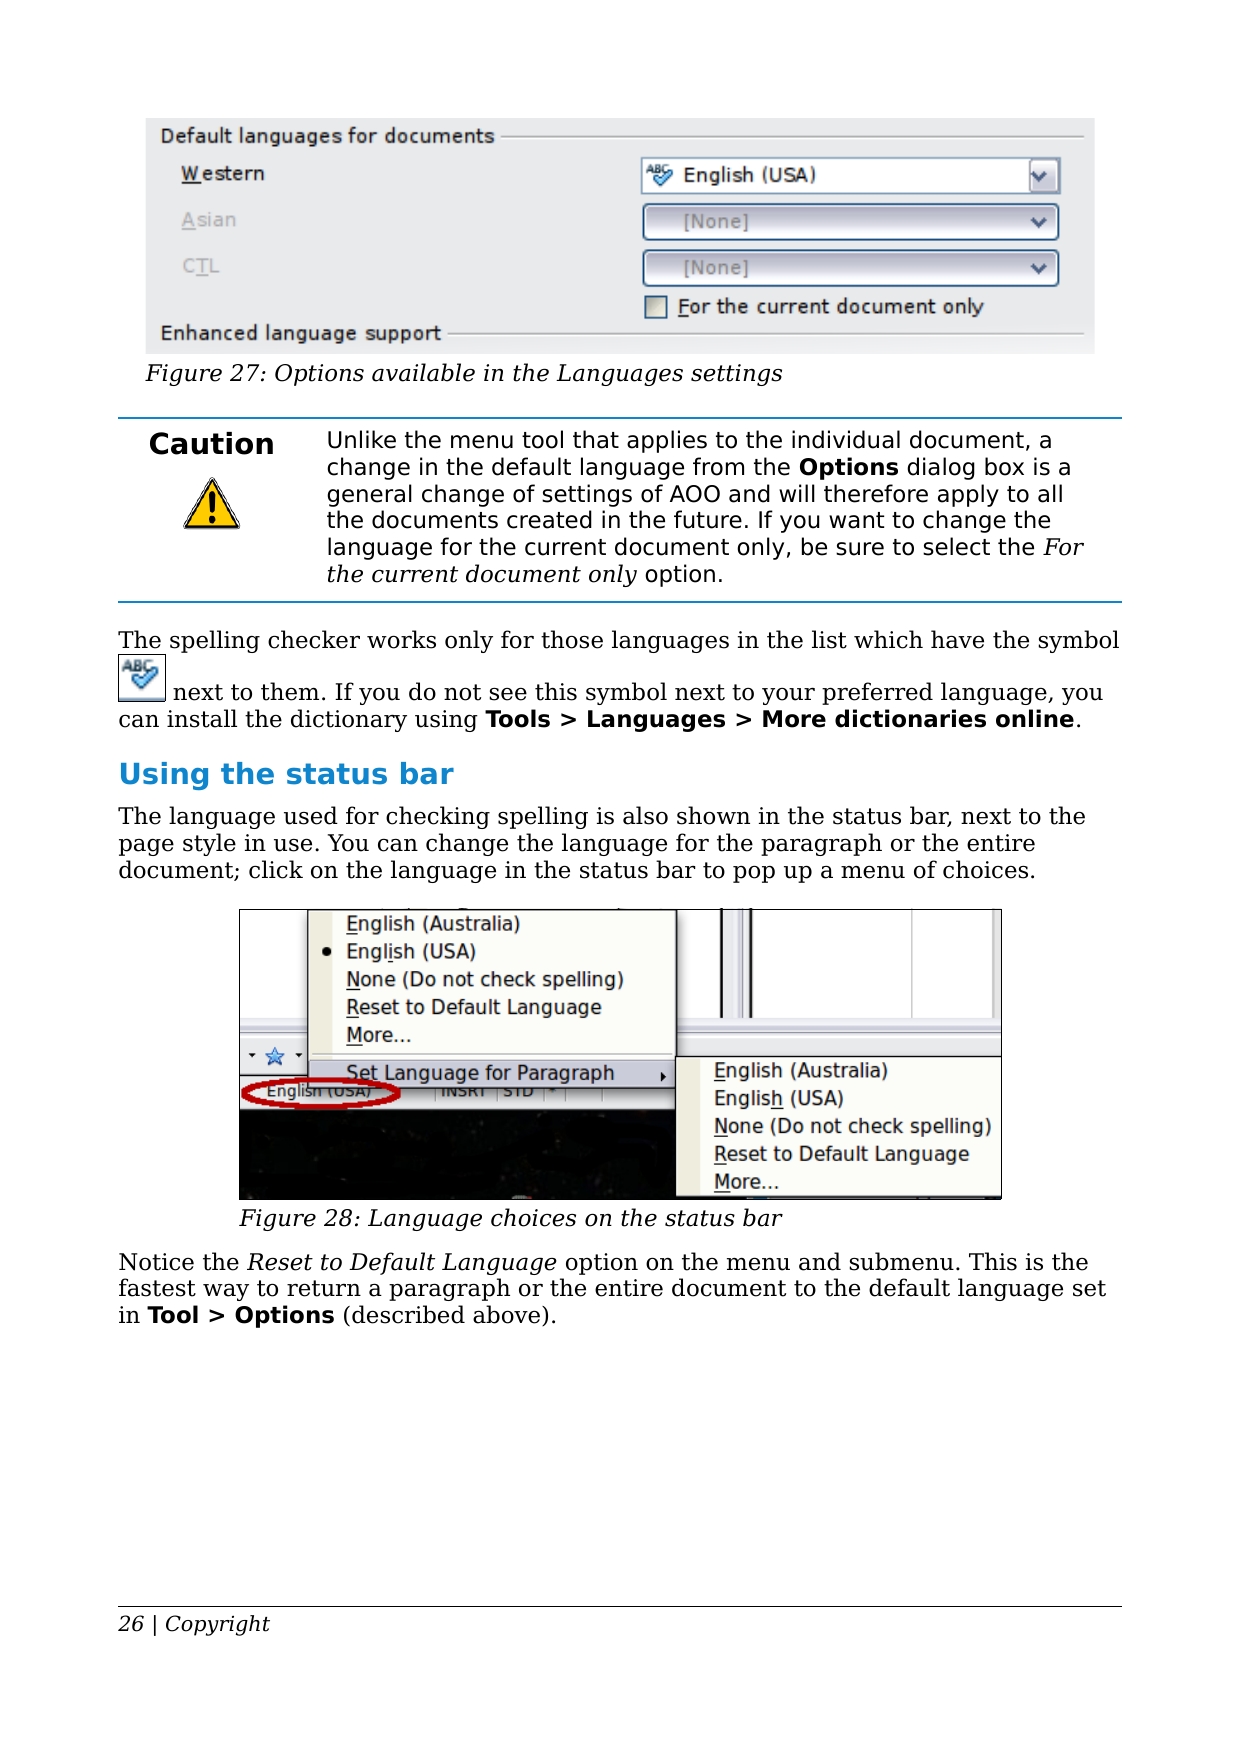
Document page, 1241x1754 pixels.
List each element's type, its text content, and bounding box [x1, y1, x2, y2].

text Notice the Reset to Default Language option on the menu and submenu. This is the fastest way to return a paragraph or the entire document to the default language set in Tool > Options (described above). [118, 1249, 1122, 1329]
table_header Caution [118, 419, 305, 601]
picture [240, 910, 1001, 1199]
text Figure 28: Language choices on the status bar [239, 1205, 1001, 1232]
table_header Unlike the menu tool that applies to the individual document, a change in the default language from the Options dialog box is a general change of settings of AOO and will therefore apply to all the documents created in the future. If you want to change the language for the current document only, be sure to select the For the current document only option. [305, 419, 1122, 601]
picture [119, 655, 165, 701]
text Figure 27: Options available in the Languages settings [146, 360, 1095, 386]
picture [179, 473, 244, 533]
picture [145, 118, 1095, 354]
text The spelling checker works only for those languages in the list which have the symbol next to them. If you do not see this symbol next to your preferred language, you can install the dictionary using Tools > Languages > More dictionaries online. [118, 627, 1122, 733]
subtitle Using the status bar [118, 757, 1122, 791]
text The language used for checking spelling is also shown in the status bar, next to the page style in use. You can change the language for the paragraph or the entire document; click on the language in the status bar to pop up a menu of choices. [118, 803, 1122, 883]
